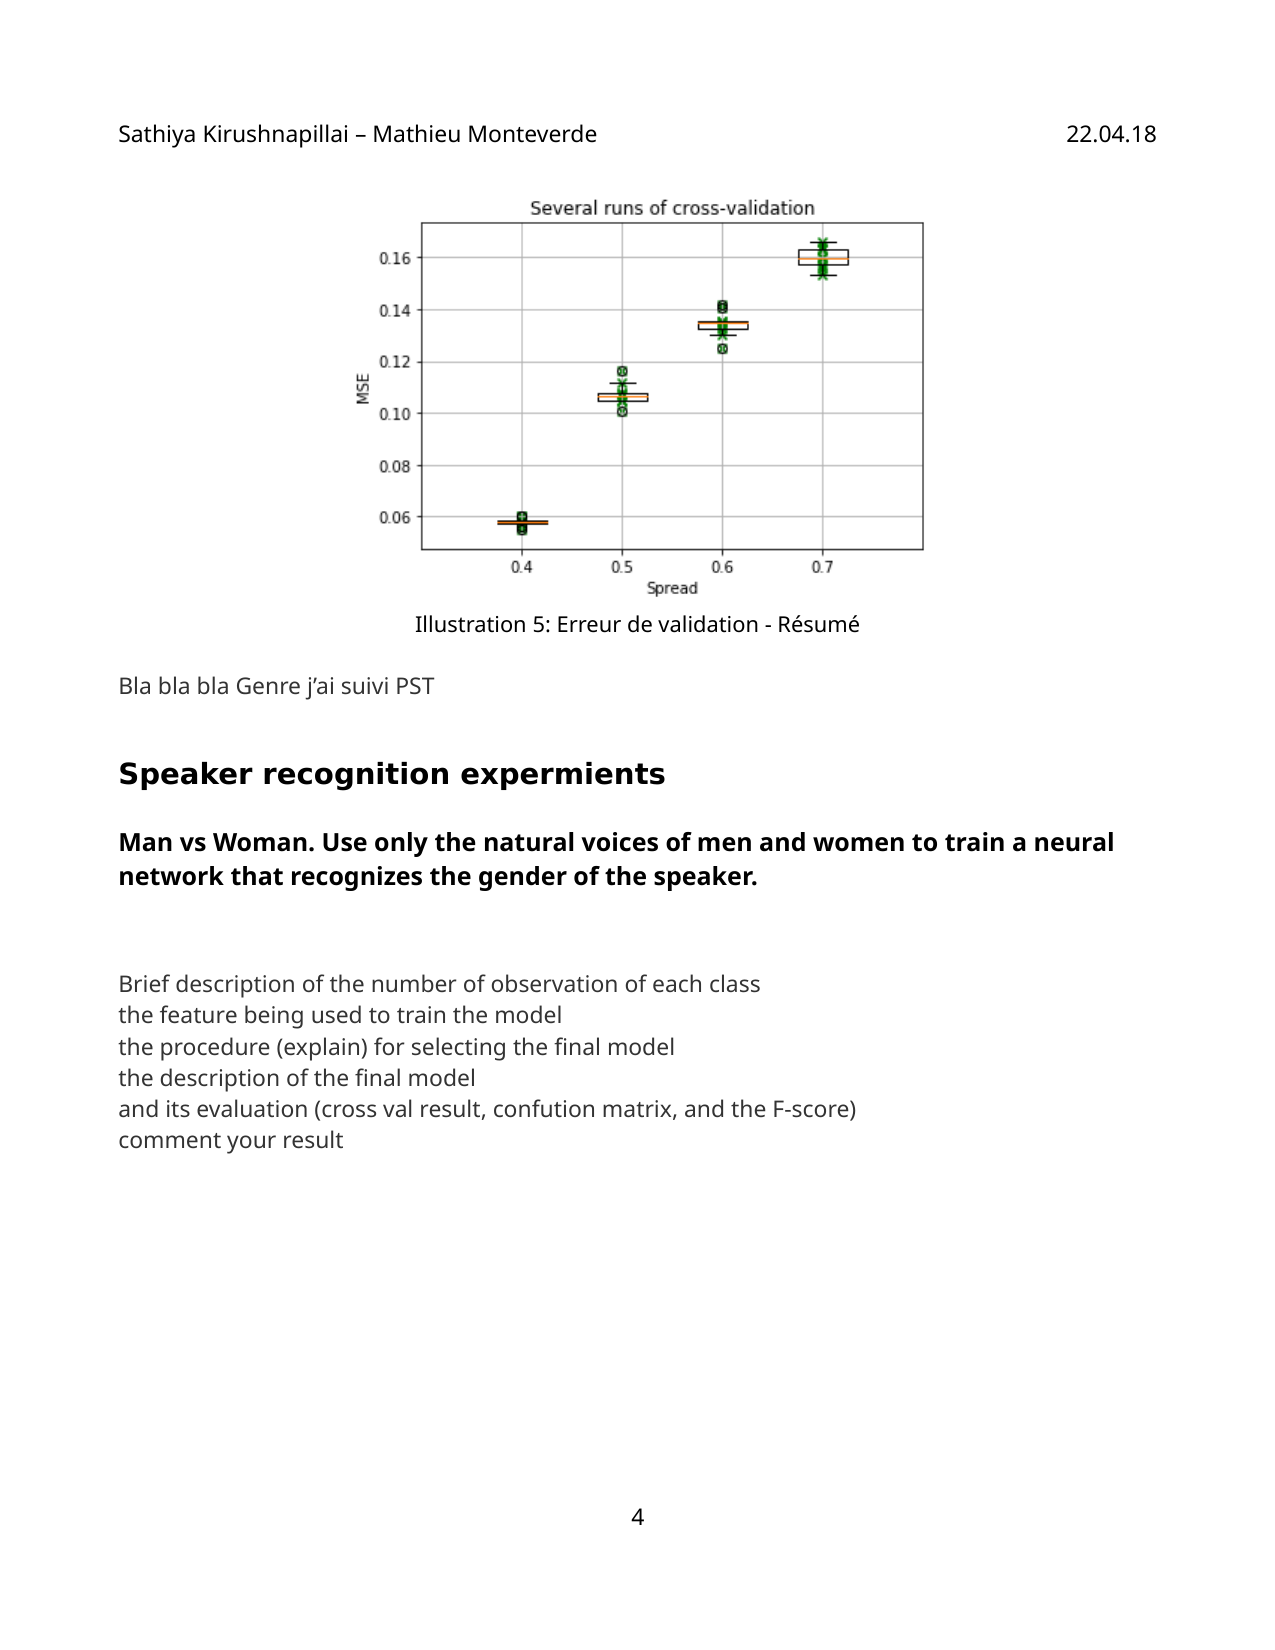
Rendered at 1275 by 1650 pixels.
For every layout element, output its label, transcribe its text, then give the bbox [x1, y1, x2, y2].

subtitle Man vs Woman. Use only the natural voices of men and women to train a neural network that recognizes the gender of the speaker. [118, 825, 1157, 893]
text the feature being used to train the model [118, 999, 1157, 1030]
text comment your result [118, 1124, 1157, 1155]
subtitle Speaker recognition expermients [118, 757, 1157, 791]
text the description of the final model [118, 1062, 1157, 1093]
text and its evaluation (cross val result, confution matrix, and the F-score) [118, 1093, 1157, 1124]
text the procedure (explain) for selecting the final model [118, 1030, 1157, 1062]
text Brief description of the number of observation of each class [118, 968, 1157, 999]
picture [348, 191, 927, 603]
text Bla bla bla Genre j’ai suivi PST [118, 670, 1157, 701]
text Illustration 5: Erreur de validation - Résumé [349, 603, 926, 639]
